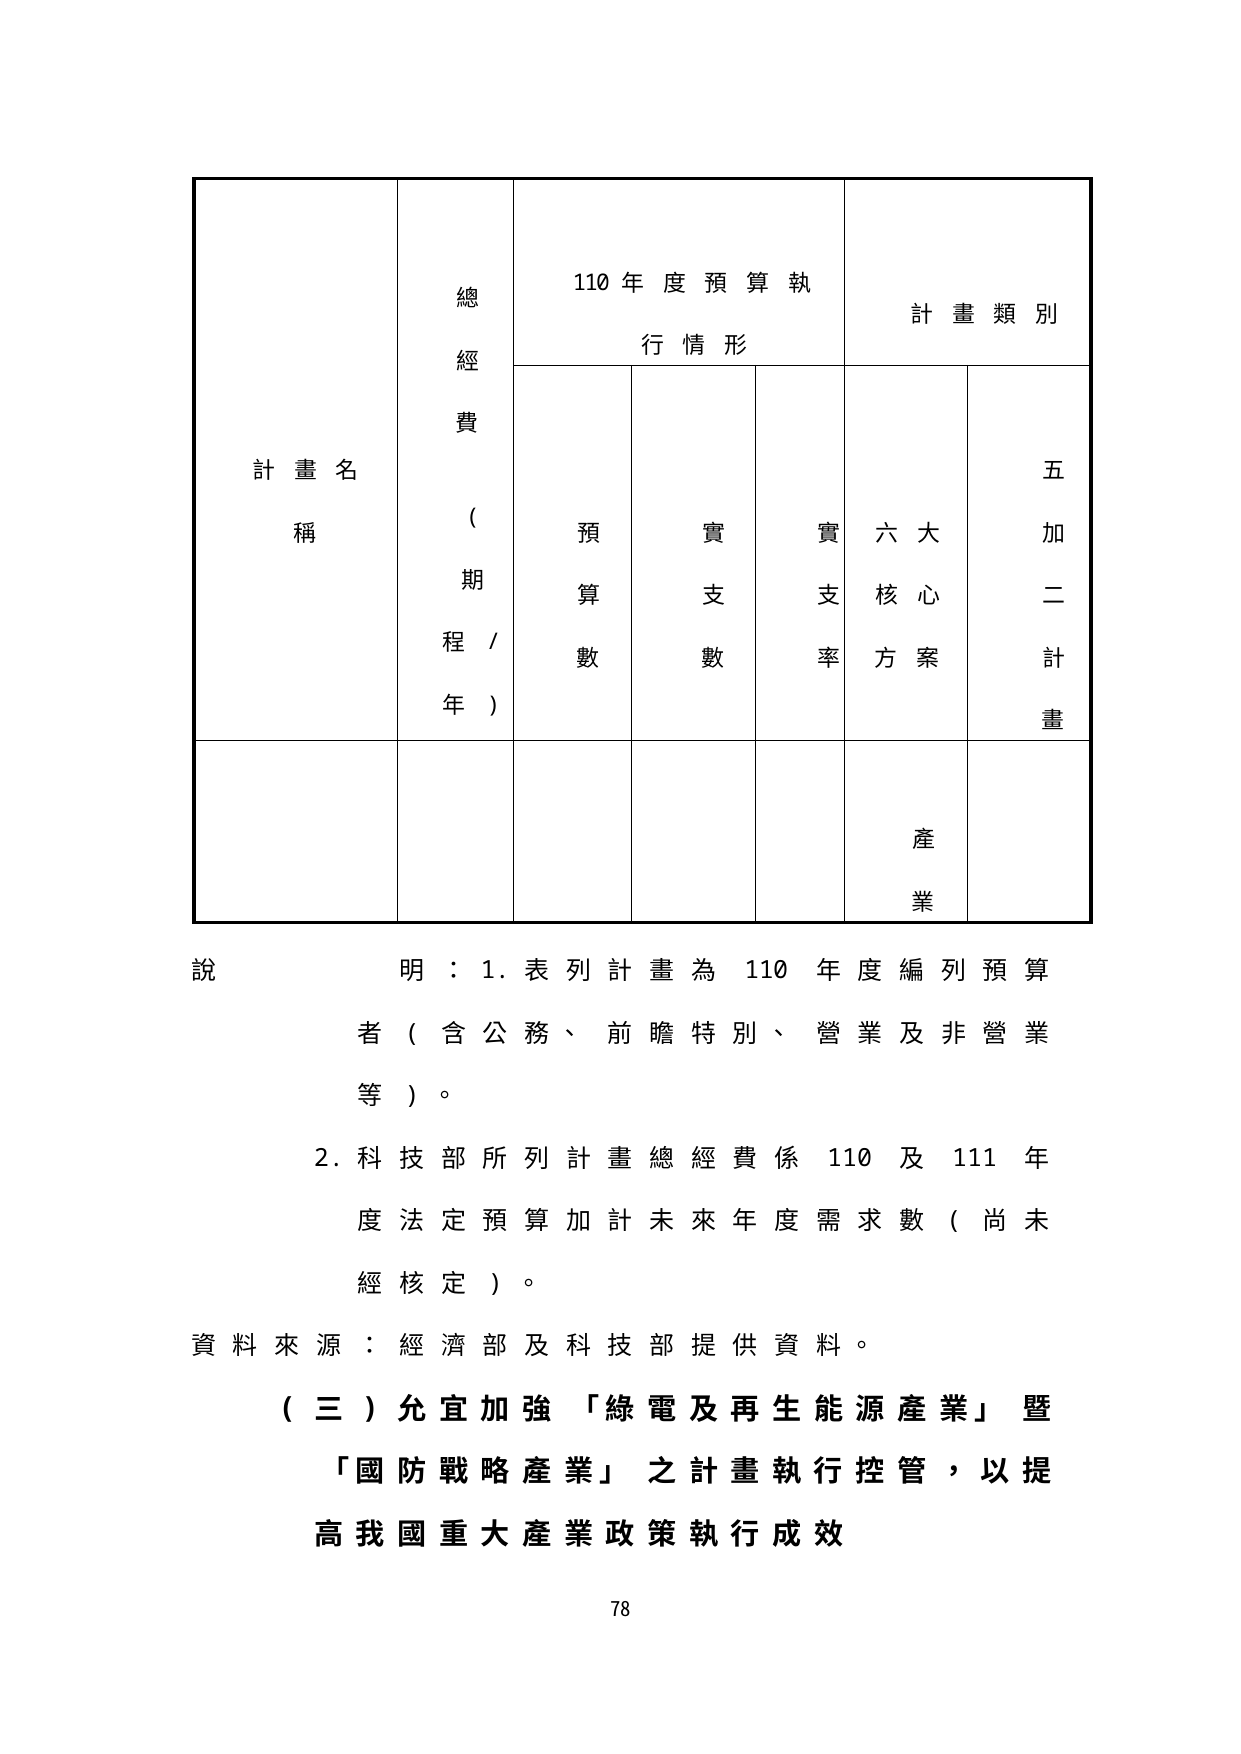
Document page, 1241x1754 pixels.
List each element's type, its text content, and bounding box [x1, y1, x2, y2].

table_cell [196, 741, 397, 921]
table_header 計畫類別 [845, 180, 1089, 365]
table_cell 產業 [845, 741, 967, 921]
table_header 計畫名稱 [196, 180, 397, 740]
table_cell [756, 741, 844, 921]
text 2.科技部所列計畫總經費係110及111年度法定預算加計未來年度需求數(尚未經核定)。 [303, 1115, 1058, 1302]
text 資料來源：經濟部及科技部提供資料。 [175, 1302, 1058, 1365]
table_cell 六大核心方案 [845, 366, 967, 740]
table_cell [514, 741, 631, 921]
text 說 明：1.表列計畫為110年度編列預算者(含公務、前瞻特別、營業及非營業等)。 [183, 927, 1058, 1115]
table_cell 實支率 [756, 366, 844, 740]
table_cell [398, 741, 513, 921]
text (三)允宜加強「綠電及再生能源產業」暨「國防戰略產業」之計畫執行控管，以提高我國重大產業政策執行成效 [242, 1365, 1058, 1552]
table_cell 五加二計畫 [968, 366, 1089, 740]
table_cell -- [968, 741, 1089, 921]
table_header 總經費 (期程/年) [398, 180, 513, 740]
table_cell [632, 741, 755, 921]
table_header 110年度預算執行情形 [514, 180, 844, 365]
table_cell 預算數 [514, 366, 631, 740]
table_cell 實支數 [632, 366, 755, 740]
